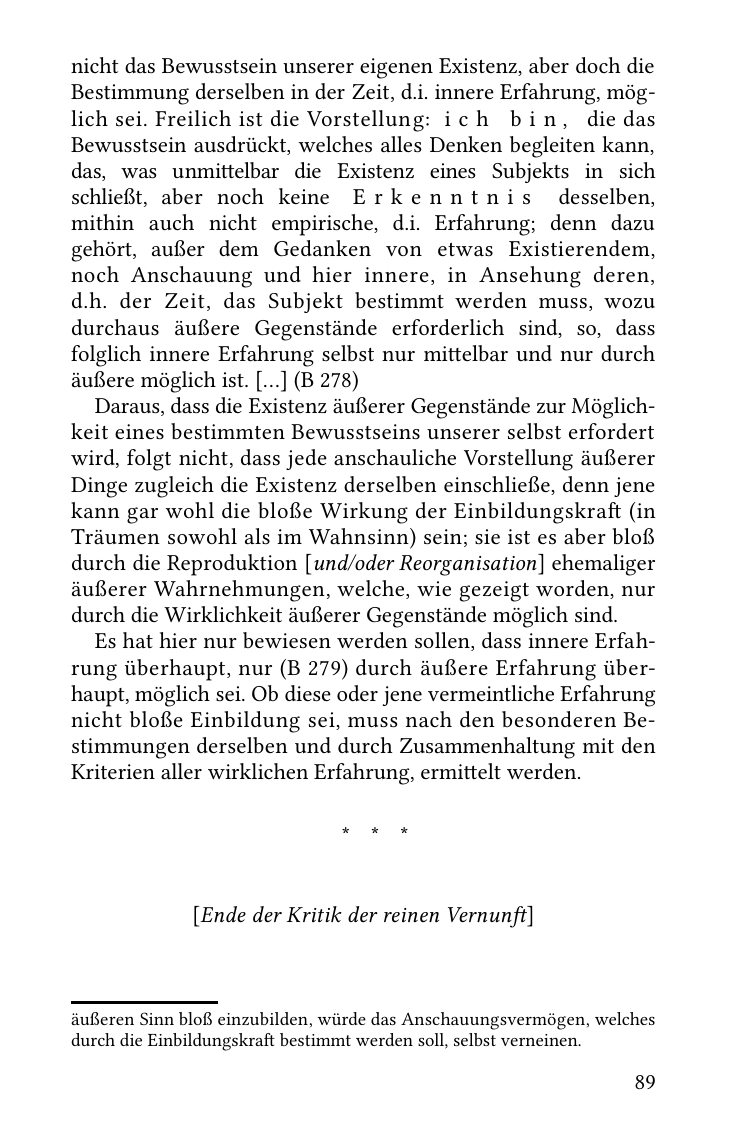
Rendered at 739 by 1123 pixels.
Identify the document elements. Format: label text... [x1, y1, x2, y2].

text Daraus, dass die Existenz äußerer Gegenstände zur Möglich­keit eines bestimmten Bewusstseins unserer selbst erfordert wird, folgt nicht, dass jede anschauliche Vorstellung äußerer Dinge zugleich die Existenz derselben einschließe, denn jene kann gar wohl die bloße Wirkung der Einbildungskraft (in Träumen sowohl als im Wahnsinn) sein; sie ist es aber bloß durch die Reproduktion [und/oder Reorganisation] ehemaliger äußerer Wahrnehmungen, welche, wie gezeigt worden, nur durch die Wirklichkeit äußerer Gegenstände möglich sind. [71, 393, 656, 628]
text [Ende der Kritik der reinen Vernunft] [71, 902, 656, 928]
text *** [71, 823, 656, 849]
text Es hat hier nur bewiesen werden sollen, dass innere Erfah­rung überhaupt, nur (B 279) durch äußere Erfahrung über­haupt, möglich sei. Ob diese oder jene vermeintliche Erfahrung nicht bloße Einbildung sei, muss nach den besonderen Be­stimmungen derselben und durch Zusammenhaltung mit den Kriterien aller wirklichen Erfahrung, ermittelt werden. [71, 628, 656, 785]
text äußeren Sinn bloß einzubilden, würde das Anschauungsvermögen, welches durch die Einbildungskraft bestimmt werden soll, selbst verneinen. [71, 1008, 656, 1051]
text nicht das Bewusstsein unserer eigenen Existenz, aber doch die Bestimmung derselben in der Zeit, d.i. innere Erfahrung, mög­lich sei. Freilich ist die Vorstellung: ich bin, die das Bewusstsein ausdrückt, welches alles Denken begleiten kann, das, was unmittelbar die Existenz eines Subjekts in sich schließt, aber noch keine Erkenntnis desselben, mithin auch nicht empirische, d.i. Erfahrung; denn dazu gehört, außer dem Gedanken von etwas Existierendem, noch Anschauung und hier innere, in Ansehung deren, d.h. der Zeit, das Subjekt bestimmt werden muss, wozu durchaus äußere Gegenstände erforderlich sind, so, dass folglich innere Erfahrung selbst nur mittelbar und nur durch äußere möglich ist. […] (B 278) [71, 53, 656, 393]
